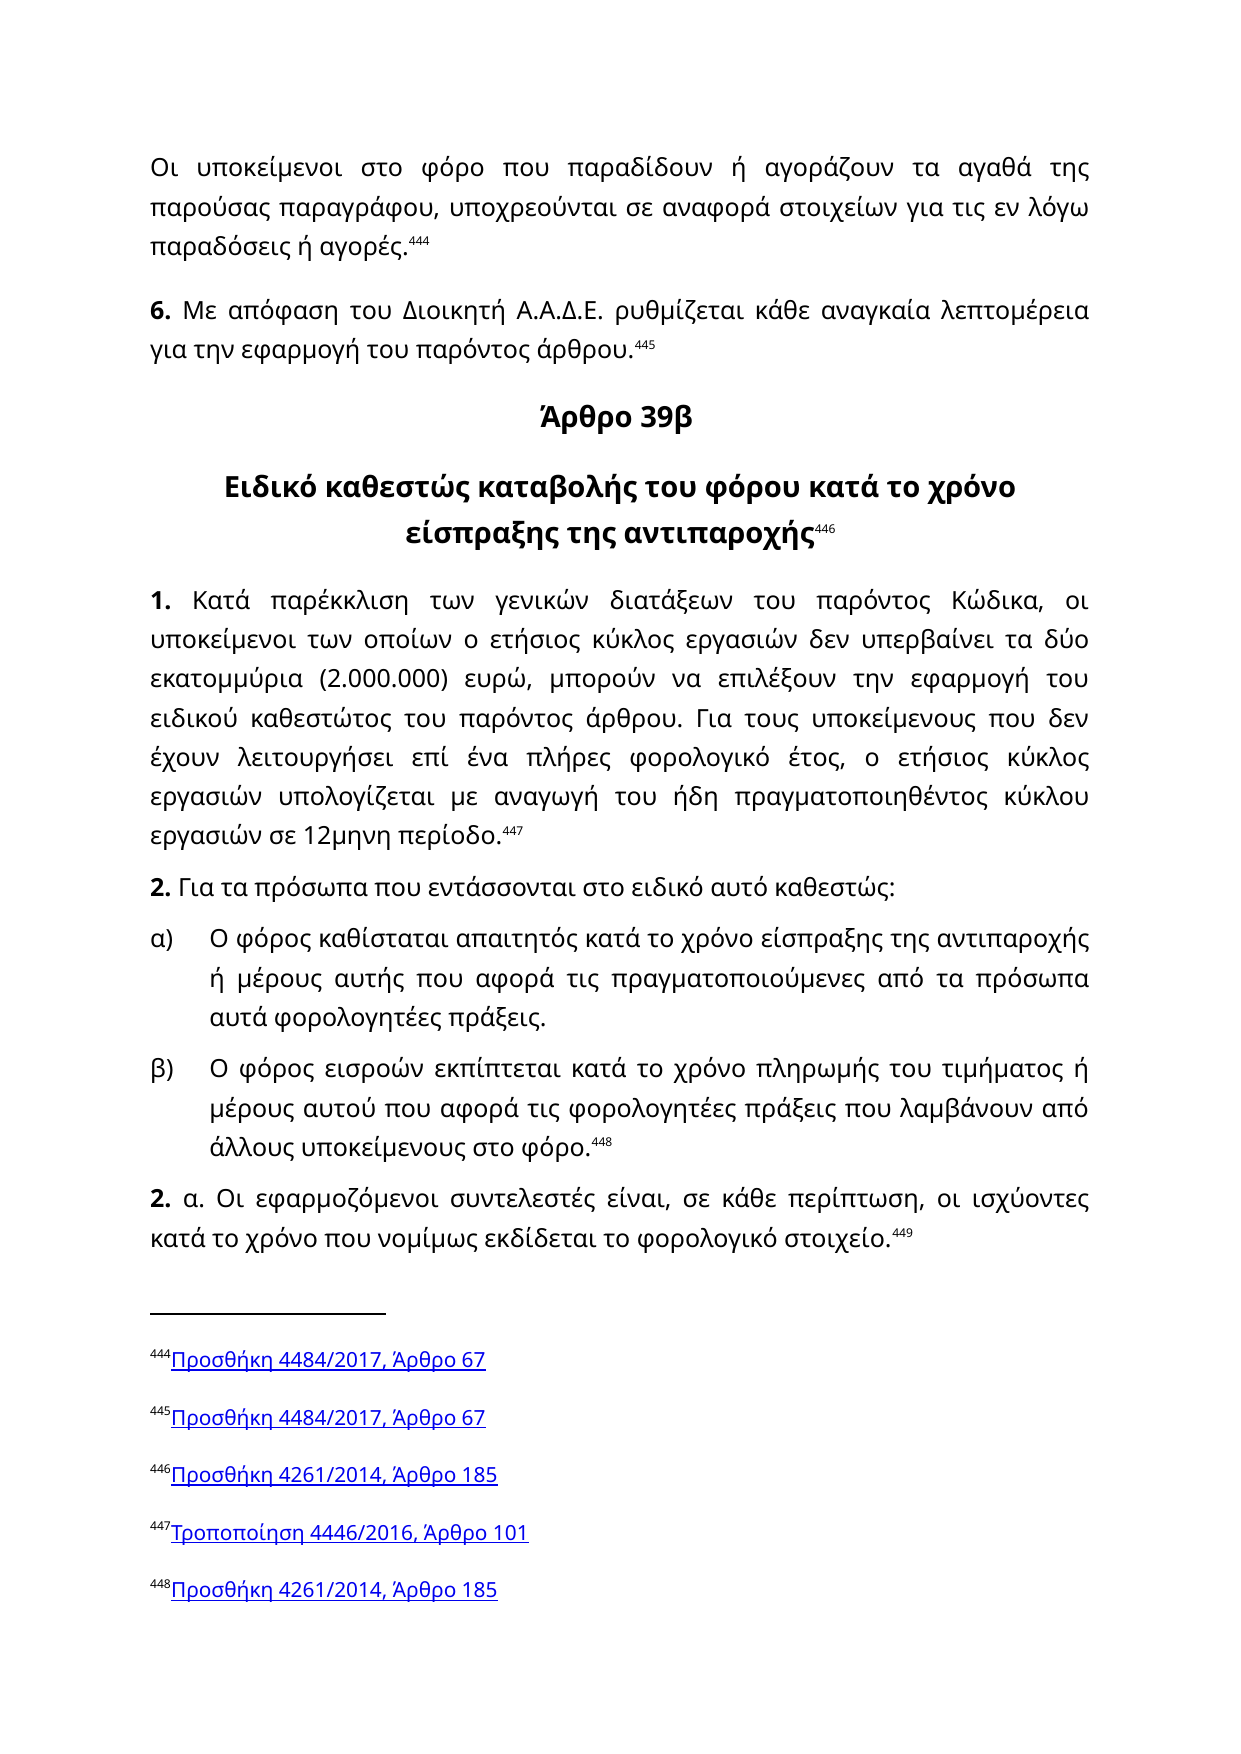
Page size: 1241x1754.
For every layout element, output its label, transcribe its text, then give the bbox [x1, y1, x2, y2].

text Προσθήκη 4261/2014, Άρθρο 185 [150, 1576, 1090, 1604]
text Τροποποίηση 4446/2016, Άρθρο 101 [150, 1518, 1090, 1546]
text Προσθήκη 4484/2017, Άρθρο 67 [150, 1403, 1090, 1431]
text 1. Κατά παρέκκλιση των γενικών διατάξεων του παρόντος Κώδικα, οι υποκείμενοι των οποίων ο ετήσιος κύκλος εργασιών δεν υπερβαίνει τα δύο εκατομμύρια (2.000.000) ευρώ, μπορούν να επιλέξουν την εφαρμογή του ειδικού καθεστώτος του παρόντος άρθρου. Για τους υποκείμενους που δεν έχουν λειτουργήσει επί ένα πλήρες φορολογικό έτος, ο ετήσιος κύκλος εργασιών υπολογίζεται με αναγωγή του ήδη πραγματοποιηθέντος κύκλου εργασιών σε 12μηνη περίοδο. [150, 583, 1090, 852]
subtitle Άρθρο 39β [150, 396, 1090, 436]
text 2. α. Οι εφαρμοζόμενοι συντελεστές είναι, σε κάθε περίπτωση, οι ισχύοντες κατά το χρόνο που νομίμως εκδίδεται το φορολογικό στοιχείο. [150, 1181, 1090, 1254]
text 6. Με απόφαση του Διοικητή Α.Α.Δ.Ε. ρυθµίζεται κάθε αναγκαία λεπτοµέρεια για την εφαρµογή του παρόντος άρθρου. [150, 292, 1090, 366]
subtitle Ειδικό καθεστώς καταβολής του φόρου κατά το χρόνο είσπραξης της αντιπαροχής [150, 466, 1090, 552]
list β) Ο φόρος εισροών εκπίπτεται κατά το χρόνο πληρωμής του τιμήματος ή μέρους αυτού που αφορά τις φορολογητέες πράξεις που λαμβάνουν από άλλους υποκείμενους στο φόρο. [150, 1051, 1090, 1163]
text Προσθήκη 4261/2014, Άρθρο 185 [150, 1460, 1090, 1489]
list α) Ο φόρος καθίσταται απαιτητός κατά το χρόνο είσπραξης της αντιπαροχής ή μέρους αυτής που αφορά τις πραγματοποιούμενες από τα πρόσωπα αυτά φορολογητέες πράξεις. [150, 921, 1090, 1033]
text 2. Για τα πρόσωπα που εντάσσονται στο ειδικό αυτό καθεστώς: [150, 869, 1090, 903]
text Οι υποκείµενοι στο φόρο που παραδίδουν ή αγοράζουν τα αγαθά της παρούσας παραγράφου, υποχρεούνται σε αναφορά στοιχείων για τις εν λόγω παραδόσεις ή αγορές. [150, 150, 1090, 262]
text Προσθήκη 4484/2017, Άρθρο 67 [150, 1345, 1090, 1373]
